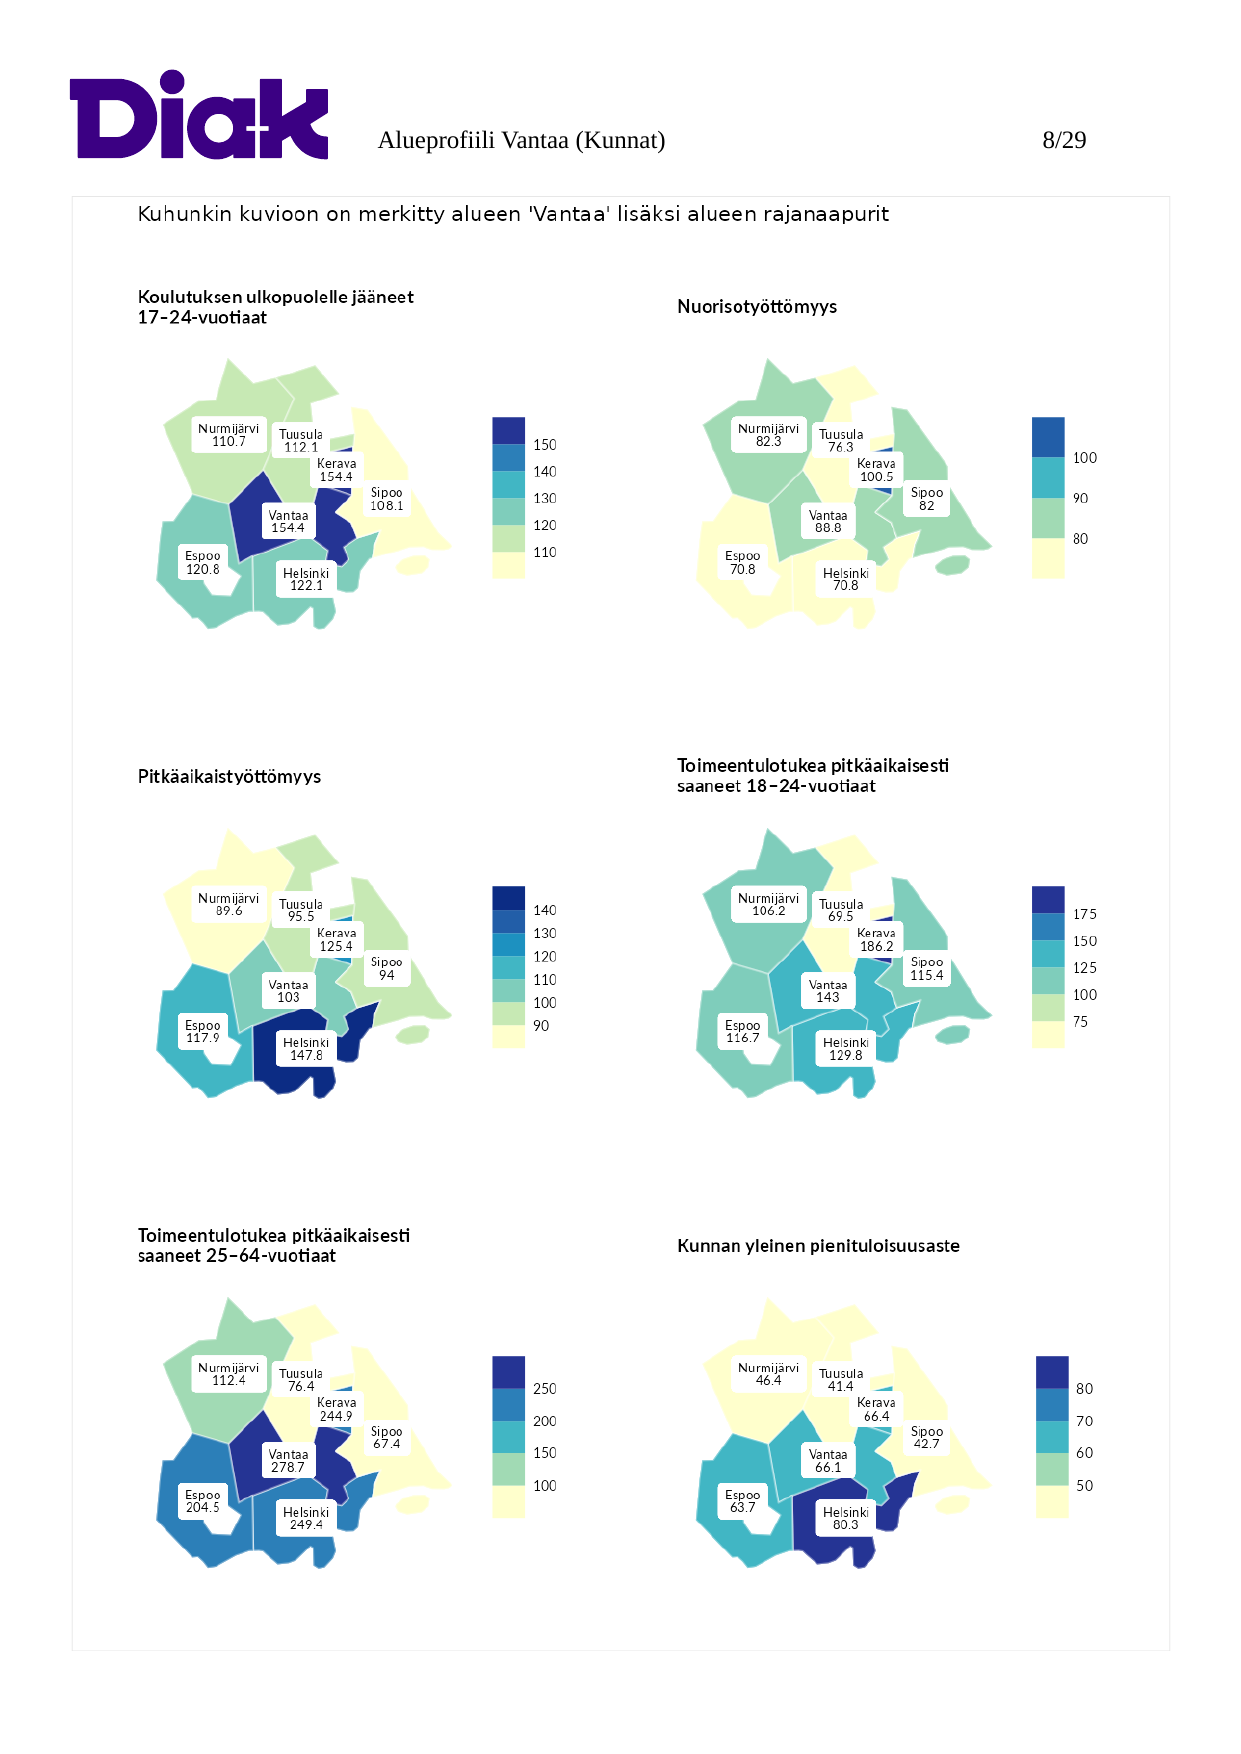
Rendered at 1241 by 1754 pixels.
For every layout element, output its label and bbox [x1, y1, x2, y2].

picture [61, 196, 1179, 1651]
